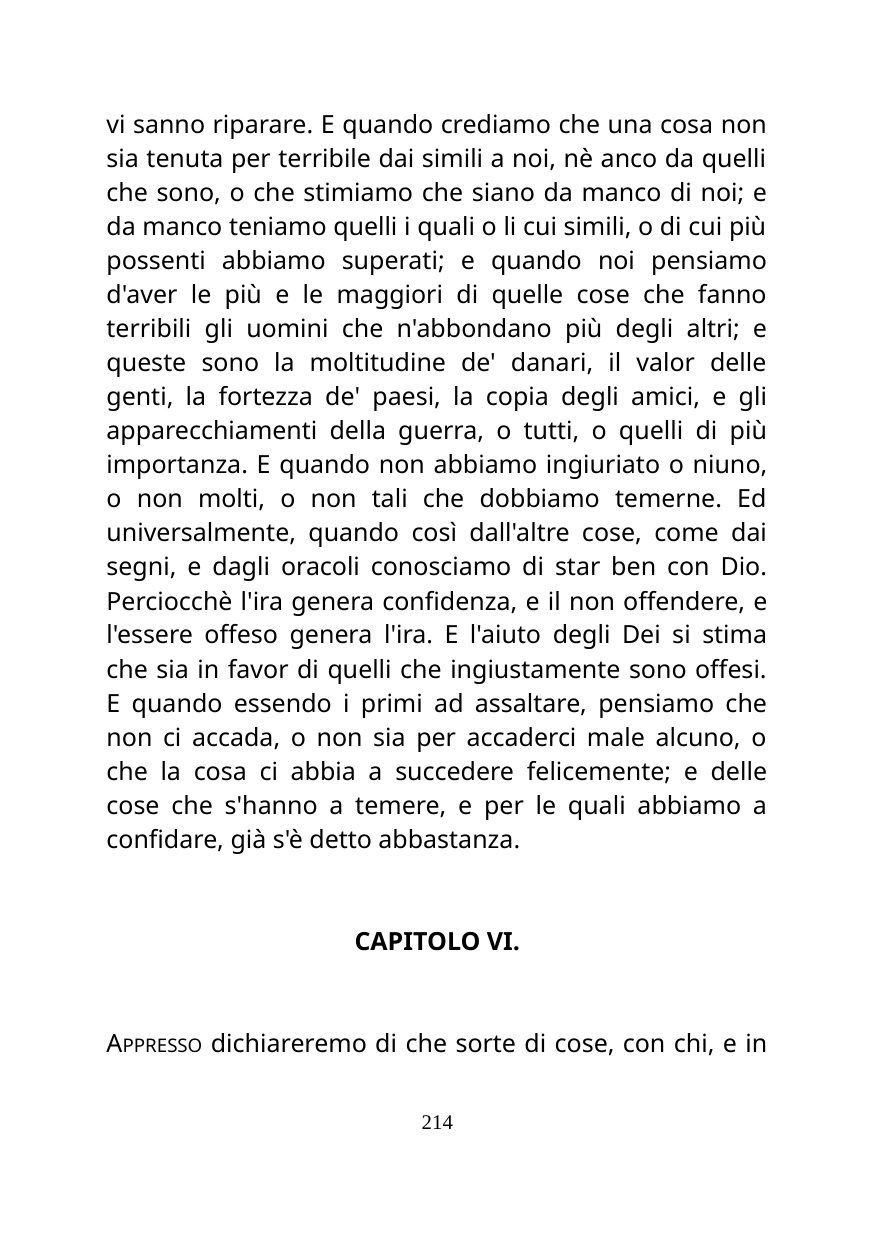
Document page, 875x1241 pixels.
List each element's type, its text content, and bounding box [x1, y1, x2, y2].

text APPRESSO dichiareremo di che sorte di cose, con chi, e in [106, 1026, 768, 1060]
text CAPITOLO VI. [106, 924, 768, 958]
text vi sanno riparare. E quando crediamo che una cosa non sia tenuta per terribile dai simili a noi, nè anco da quelli che sono, o che stimiamo che siano da manco di noi; e da manco teniamo quelli i quali o li cui simili, o di cui più possenti abbiamo superati; e quando noi pensiamo d'aver le più e le maggiori di quelle cose che fanno terribili gli uomini che n'abbondano più degli altri; e queste sono la moltitudine de' danari, il valor delle genti, la fortezza de' paesi, la copia degli amici, e gli apparecchiamenti della guerra, o tutti, o quelli di più importanza. E quando non abbiamo ingiuriato o niuno, o non molti, o non tali che dobbiamo temerne. Ed universalmente, quando così dall'altre cose, come dai segni, e dagli oracoli conosciamo di star ben con Dio. Perciocchè l'ira genera confidenza, e il non offendere, e l'essere offeso genera l'ira. E l'aiuto degli Dei si stima che sia in favor di quelli che ingiustamente sono offesi. E quando essendo i primi ad assaltare, pensiamo che non ci accada, o non sia per accaderci male alcuno, o che la cosa ci abbia a succedere felicemente; e delle cose che s'hanno a temere, e per le quali abbiamo a confidare, già s'è detto abbastanza. [106, 106, 768, 856]
